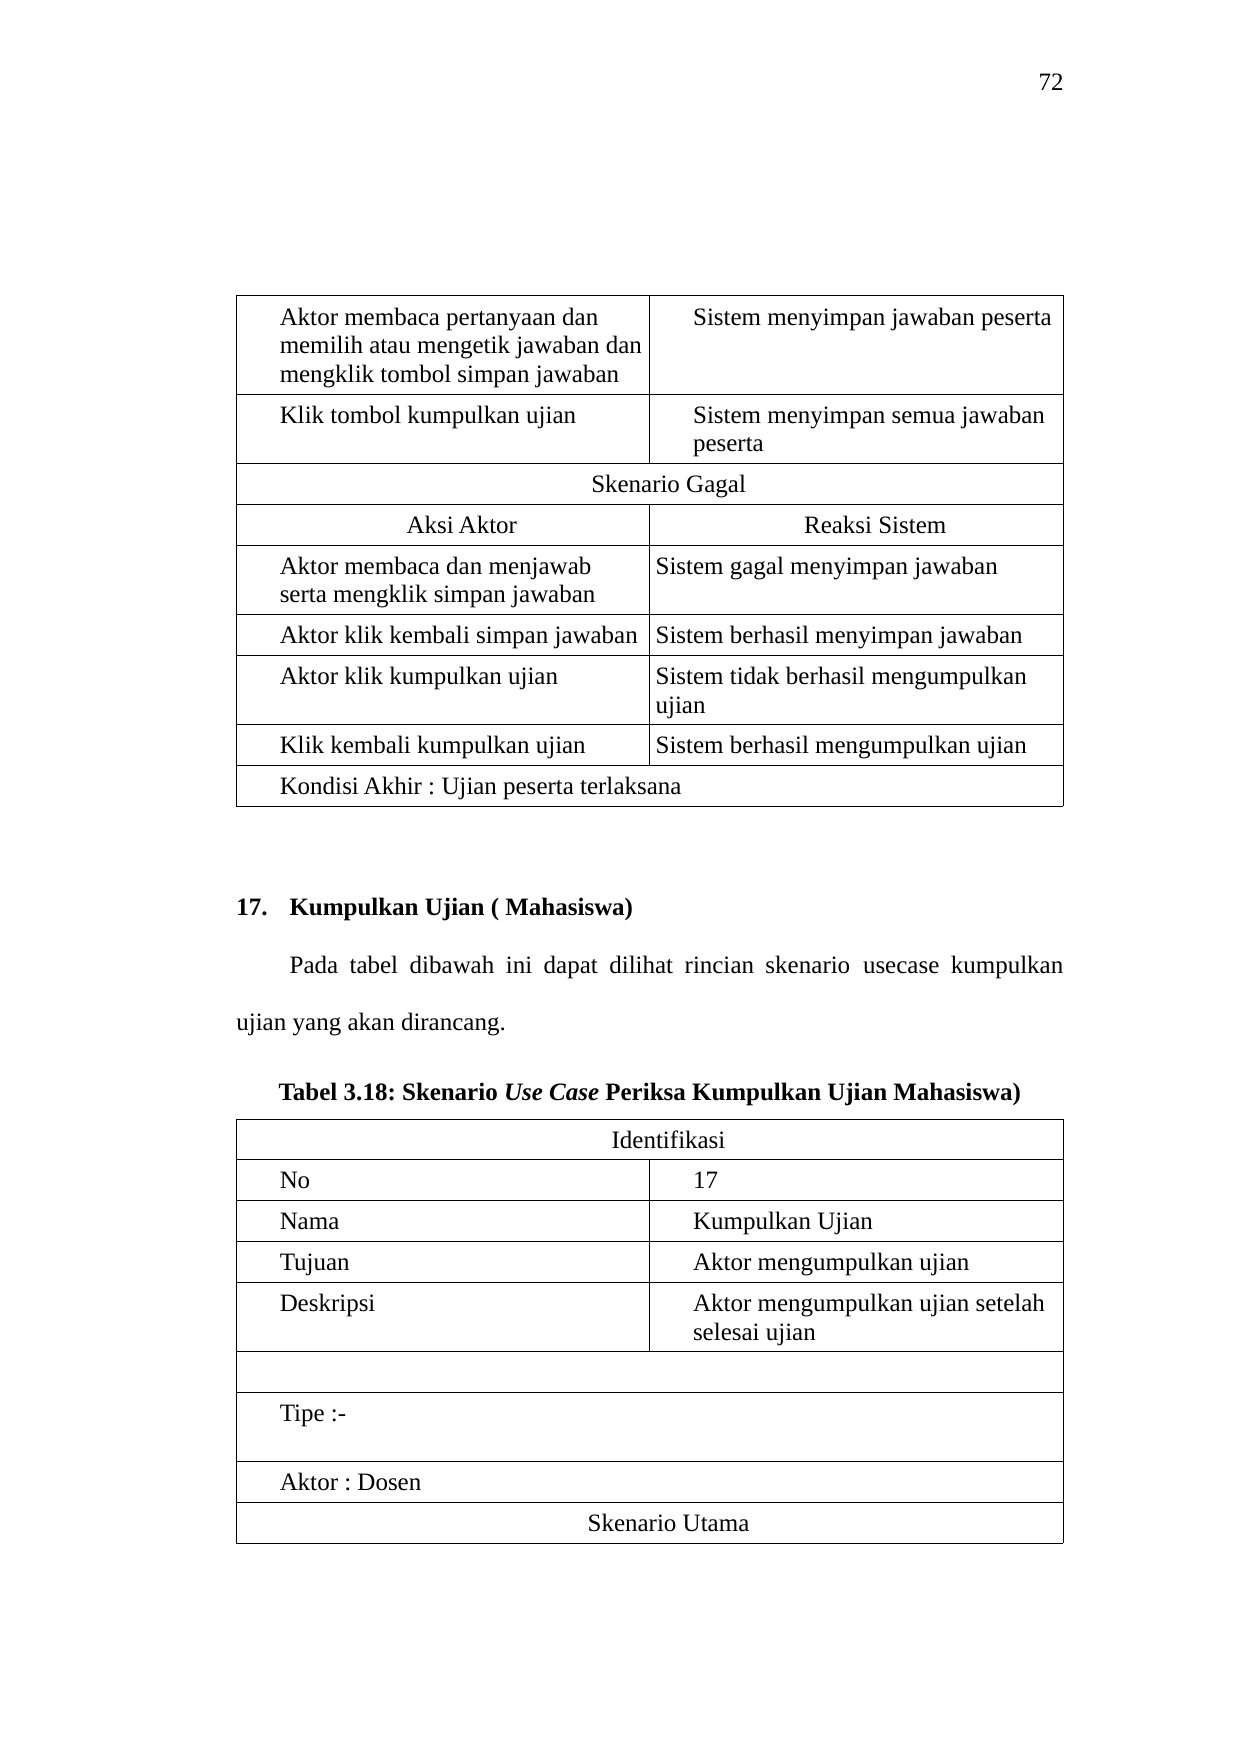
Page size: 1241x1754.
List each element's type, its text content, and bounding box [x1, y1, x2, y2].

table_cell Kondisi Akhir : Ujian peserta terlaksana [237, 766, 1063, 806]
table_cell [237, 1352, 1063, 1392]
table_cell Deskripsi [237, 1283, 649, 1351]
table_cell 17 [650, 1160, 1063, 1200]
table_cell Aktor membaca pertanyaan dan memilih atau mengetik jawaban dan mengklik tombol simpan jawaban [237, 296, 649, 393]
table_cell Aktor : Dosen [237, 1462, 1063, 1502]
text Tabel 3.18: Skenario Use Case Periksa Kumpulkan Ujian Mahasiswa) [236, 1077, 1063, 1106]
table_cell Kumpulkan Ujian [650, 1201, 1063, 1241]
table_cell Nama [237, 1201, 649, 1241]
table_cell Aktor klik kumpulkan ujian [237, 656, 649, 724]
table_cell Klik tombol kumpulkan ujian [237, 395, 649, 463]
table_cell Sistem berhasil mengumpulkan ujian [650, 725, 1063, 765]
table_header Identifikasi [237, 1120, 1063, 1159]
table_cell Tipe :- [237, 1393, 1063, 1461]
text Pada tabel dibawah ini dapat dilihat rincian skenario usecase kumpulkan ujian yang akan dirancang. [236, 950, 1063, 1036]
table_cell Sistem berhasil menyimpan jawaban [650, 615, 1063, 655]
table_cell Sistem menyimpan semua jawaban peserta [650, 395, 1063, 463]
table_cell Tujuan [237, 1242, 649, 1282]
table_cell Aktor klik kembali simpan jawaban [237, 615, 649, 655]
table_cell Aktor mengumpulkan ujian [650, 1242, 1063, 1282]
table_cell Sistem menyimpan jawaban peserta [650, 296, 1063, 393]
table_cell Klik kembali kumpulkan ujian [237, 725, 649, 765]
table_cell Reaksi Sistem [650, 505, 1063, 544]
table_cell Skenario Gagal [237, 464, 1063, 504]
table_cell Sistem gagal menyimpan jawaban [650, 546, 1063, 614]
list Kumpulkan Ujian ( Mahasiswa) [236, 892, 1063, 921]
table_cell Sistem tidak berhasil mengumpulkan ujian [650, 656, 1063, 724]
table_cell Aksi Aktor [237, 505, 649, 544]
table_cell Aktor membaca dan menjawab serta mengklik simpan jawaban [237, 546, 649, 614]
table_cell Skenario Utama [237, 1503, 1063, 1543]
table_cell Aktor mengumpulkan ujian setelah selesai ujian [650, 1283, 1063, 1351]
table_cell No [237, 1160, 649, 1200]
